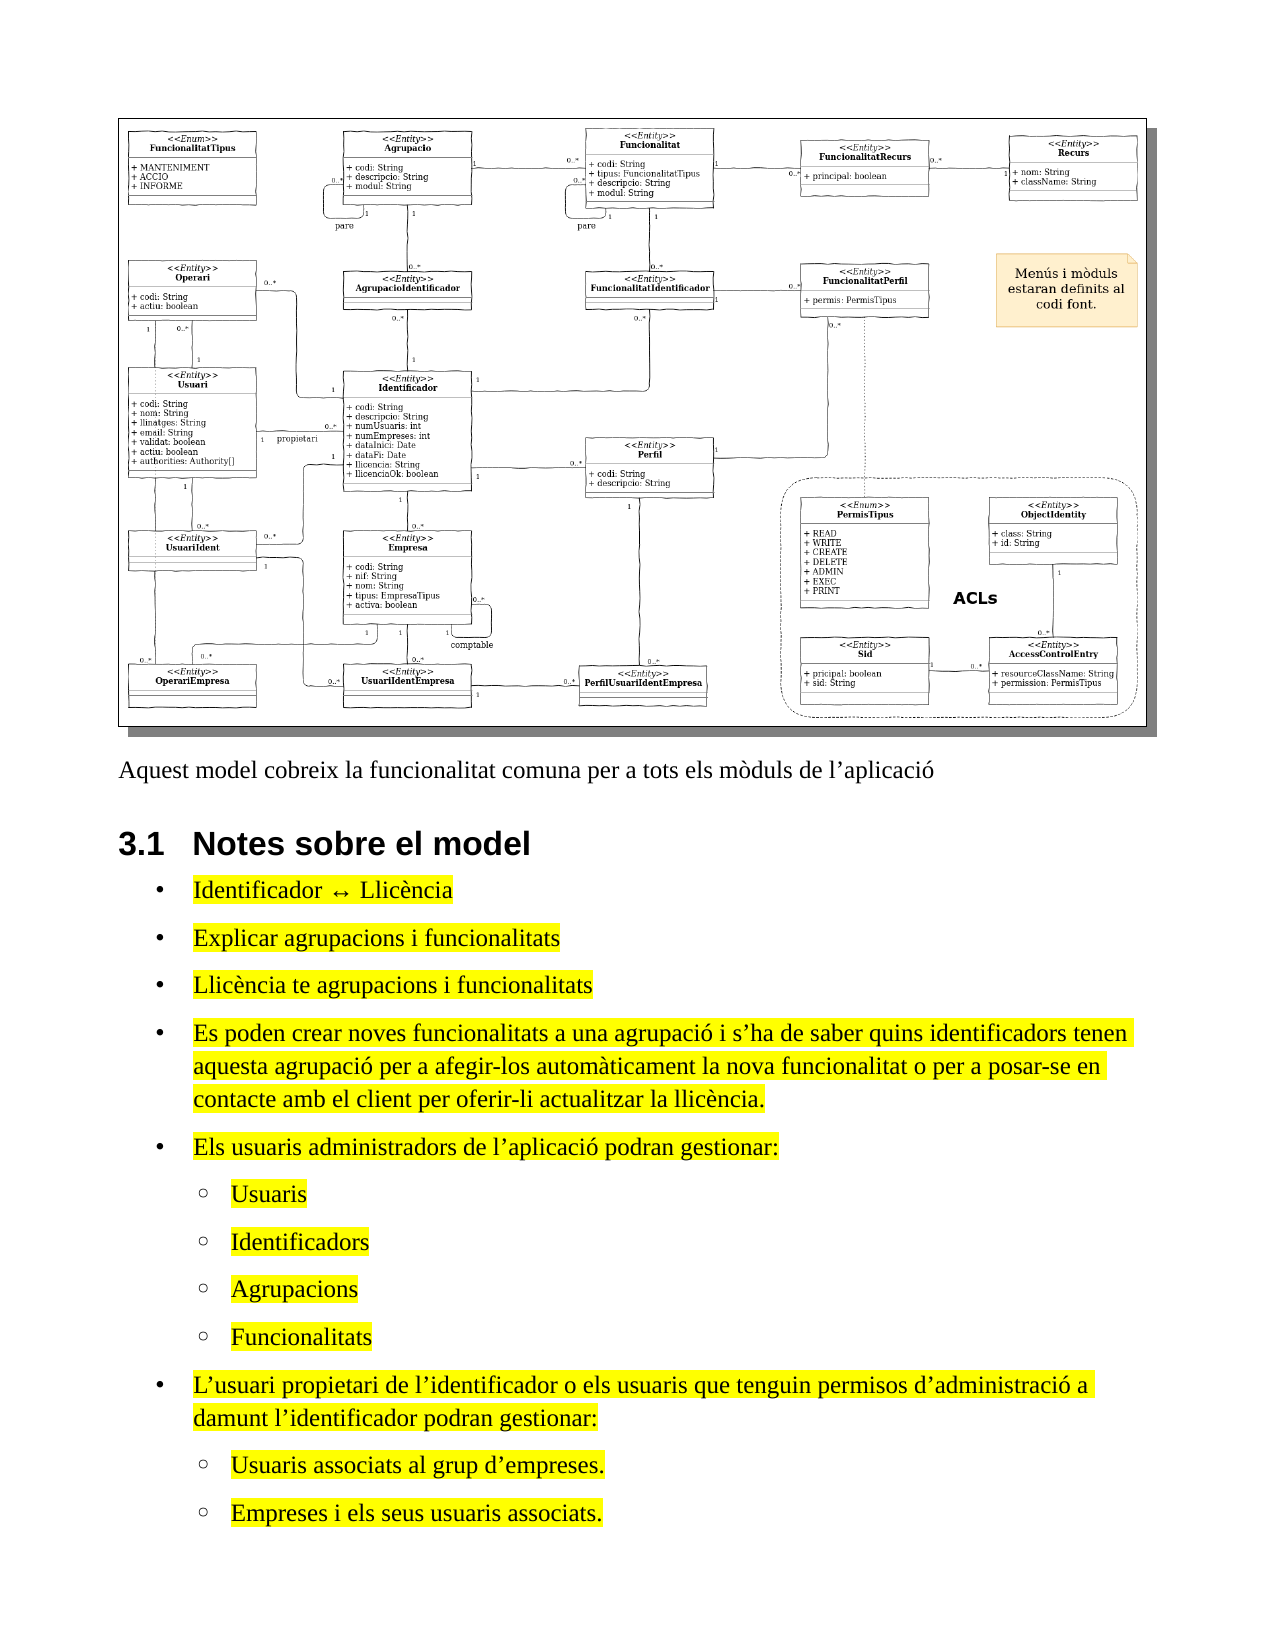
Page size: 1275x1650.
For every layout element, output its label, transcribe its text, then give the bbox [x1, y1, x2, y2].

text Aquest model cobreix la funcionalitat comuna per a tots els mòduls de l’aplicació [118, 756, 1157, 784]
list Usuaris associats al grup d’empreses. [193, 1450, 1157, 1479]
list Identificador ↔ Llicència [156, 875, 1157, 904]
list L’usuari propietari de l’identificador o els usuaris que tenguin permisos d’administració a damunt l’identificador podran gestionar: [156, 1370, 1157, 1431]
list Explicar agrupacions i funcionalitats [156, 923, 1157, 952]
list Empreses i els seus usuaris associats. [193, 1498, 1157, 1527]
subtitle Notes sobre el model [118, 824, 1157, 863]
list Llicència te agrupacions i funcionalitats [156, 970, 1157, 999]
list Usuaris [193, 1179, 1157, 1208]
list Funcionalitats [193, 1322, 1157, 1351]
list Agrupacions [193, 1274, 1157, 1303]
list Identificadors [193, 1227, 1157, 1256]
picture [121, 121, 1144, 724]
list Es poden crear noves funcionalitats a una agrupació i s’ha de saber quins identificadors tenen aquesta agrupació per a afegir-los automàticament la nova funcionalitat o per a posar-se en contacte amb el client per oferir-li actualitzar la llicència. [156, 1018, 1157, 1113]
list Els usuaris administradors de l’aplicació podran gestionar: [156, 1132, 1157, 1160]
